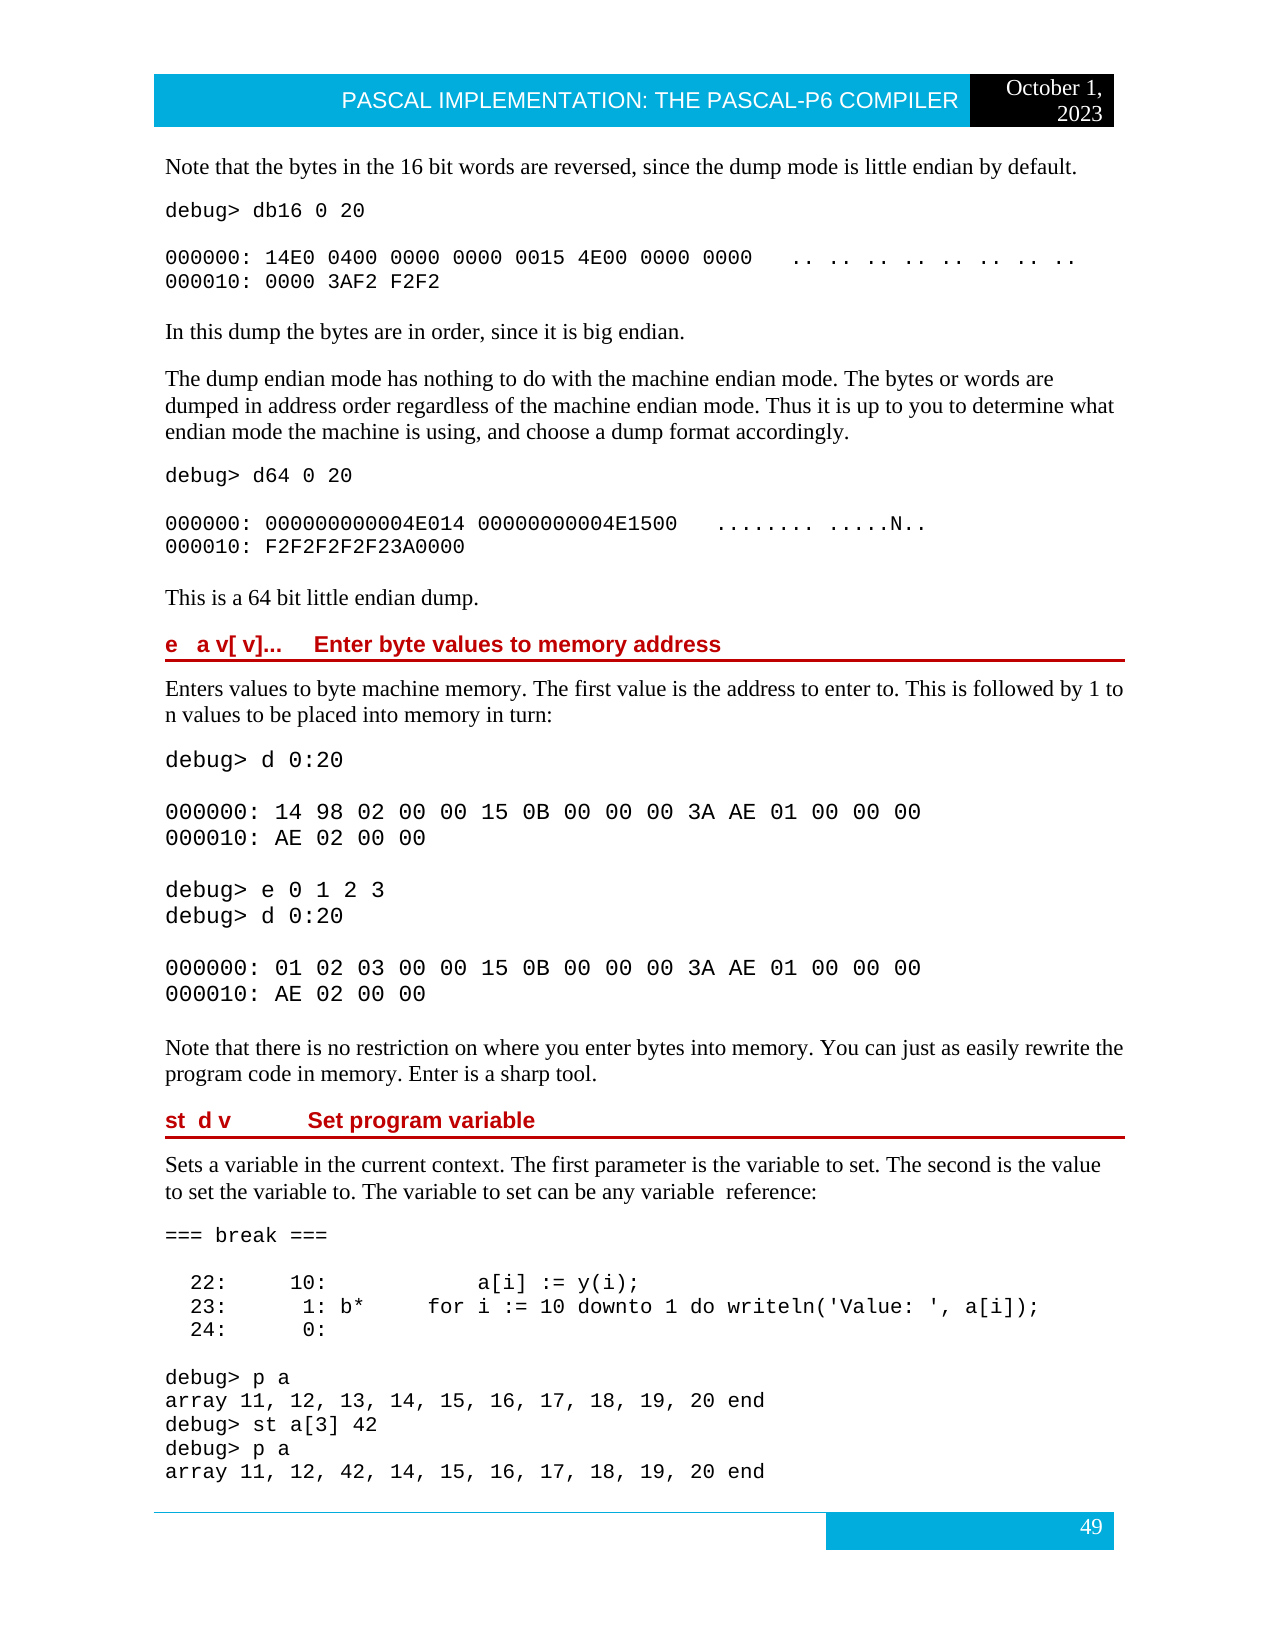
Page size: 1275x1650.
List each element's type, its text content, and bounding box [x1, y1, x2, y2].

text 000010: 0000 3AF2 F2F2 [165, 271, 1125, 295]
text 23: 1: b* for i := 10 downto 1 do writeln('Value: ', a[i]); [165, 1296, 1125, 1319]
text 000000: 14E0 0400 0000 0000 0015 4E00 0000 0000 .. .. .. .. .. .. .. .. [165, 247, 1125, 271]
text 000000: 01 02 03 00 00 15 0B 00 00 00 3A AE 01 00 00 00 [165, 956, 1125, 982]
text 22: 10: a[i] := y(i); [165, 1272, 1125, 1296]
subtitle e a v[ v]... Enter byte values to memory address [165, 631, 1125, 659]
text debug> d 0:20 [165, 748, 1125, 774]
text 24: 0: [165, 1319, 1125, 1343]
text Note that the bytes in the 16 bit words are reversed, since the dump mode is little endian by default. [165, 153, 1125, 179]
text The dump endian mode has nothing to do with the machine endian mode. The bytes or words are dumped in address order regardless of the machine endian mode. Thus it is up to you to determine what endian mode the machine is using, and choose a dump format accordingly. [165, 366, 1125, 444]
text 000010: AE 02 00 00 [165, 982, 1125, 1008]
text debug> st a[3] 42 [165, 1414, 1125, 1438]
text 000000: 14 98 02 00 00 15 0B 00 00 00 3A AE 01 00 00 00 [165, 800, 1125, 826]
text array 11, 12, 42, 14, 15, 16, 17, 18, 19, 20 end [165, 1461, 1125, 1485]
text Enters values to byte machine memory. The first value is the address to enter to. This is followed by 1 to n values to be placed into memory in turn: [165, 675, 1125, 728]
text debug> d 0:20 [165, 904, 1125, 930]
text This is a 64 bit little endian dump. [165, 584, 1125, 610]
text Sets a variable in the current context. The first parameter is the variable to set. The second is the value to set the variable to. The variable to set can be any variable reference: [165, 1151, 1125, 1204]
text In this dump the bytes are in order, since it is big endian. [165, 318, 1125, 345]
text 000010: F2F2F2F2F23A0000 [165, 536, 1125, 560]
text debug> d64 0 20 [165, 465, 1125, 489]
subtitle st d v Set program variable [165, 1107, 1125, 1136]
text debug> db16 0 20 [165, 200, 1125, 224]
text debug> e 0 1 2 3 [165, 878, 1125, 904]
text === break === [165, 1225, 1125, 1248]
text 000000: 000000000004E014 00000000004E1500 ........ .....N.. [165, 513, 1125, 536]
text 000010: AE 02 00 00 [165, 826, 1125, 852]
text array 11, 12, 13, 14, 15, 16, 17, 18, 19, 20 end [165, 1390, 1125, 1414]
text debug> p a [165, 1367, 1125, 1390]
text debug> p a [165, 1438, 1125, 1461]
text Note that there is no restriction on where you enter bytes into memory. You can just as easily rewrite the program code in memory. Enter is a sharp tool. [165, 1034, 1125, 1086]
